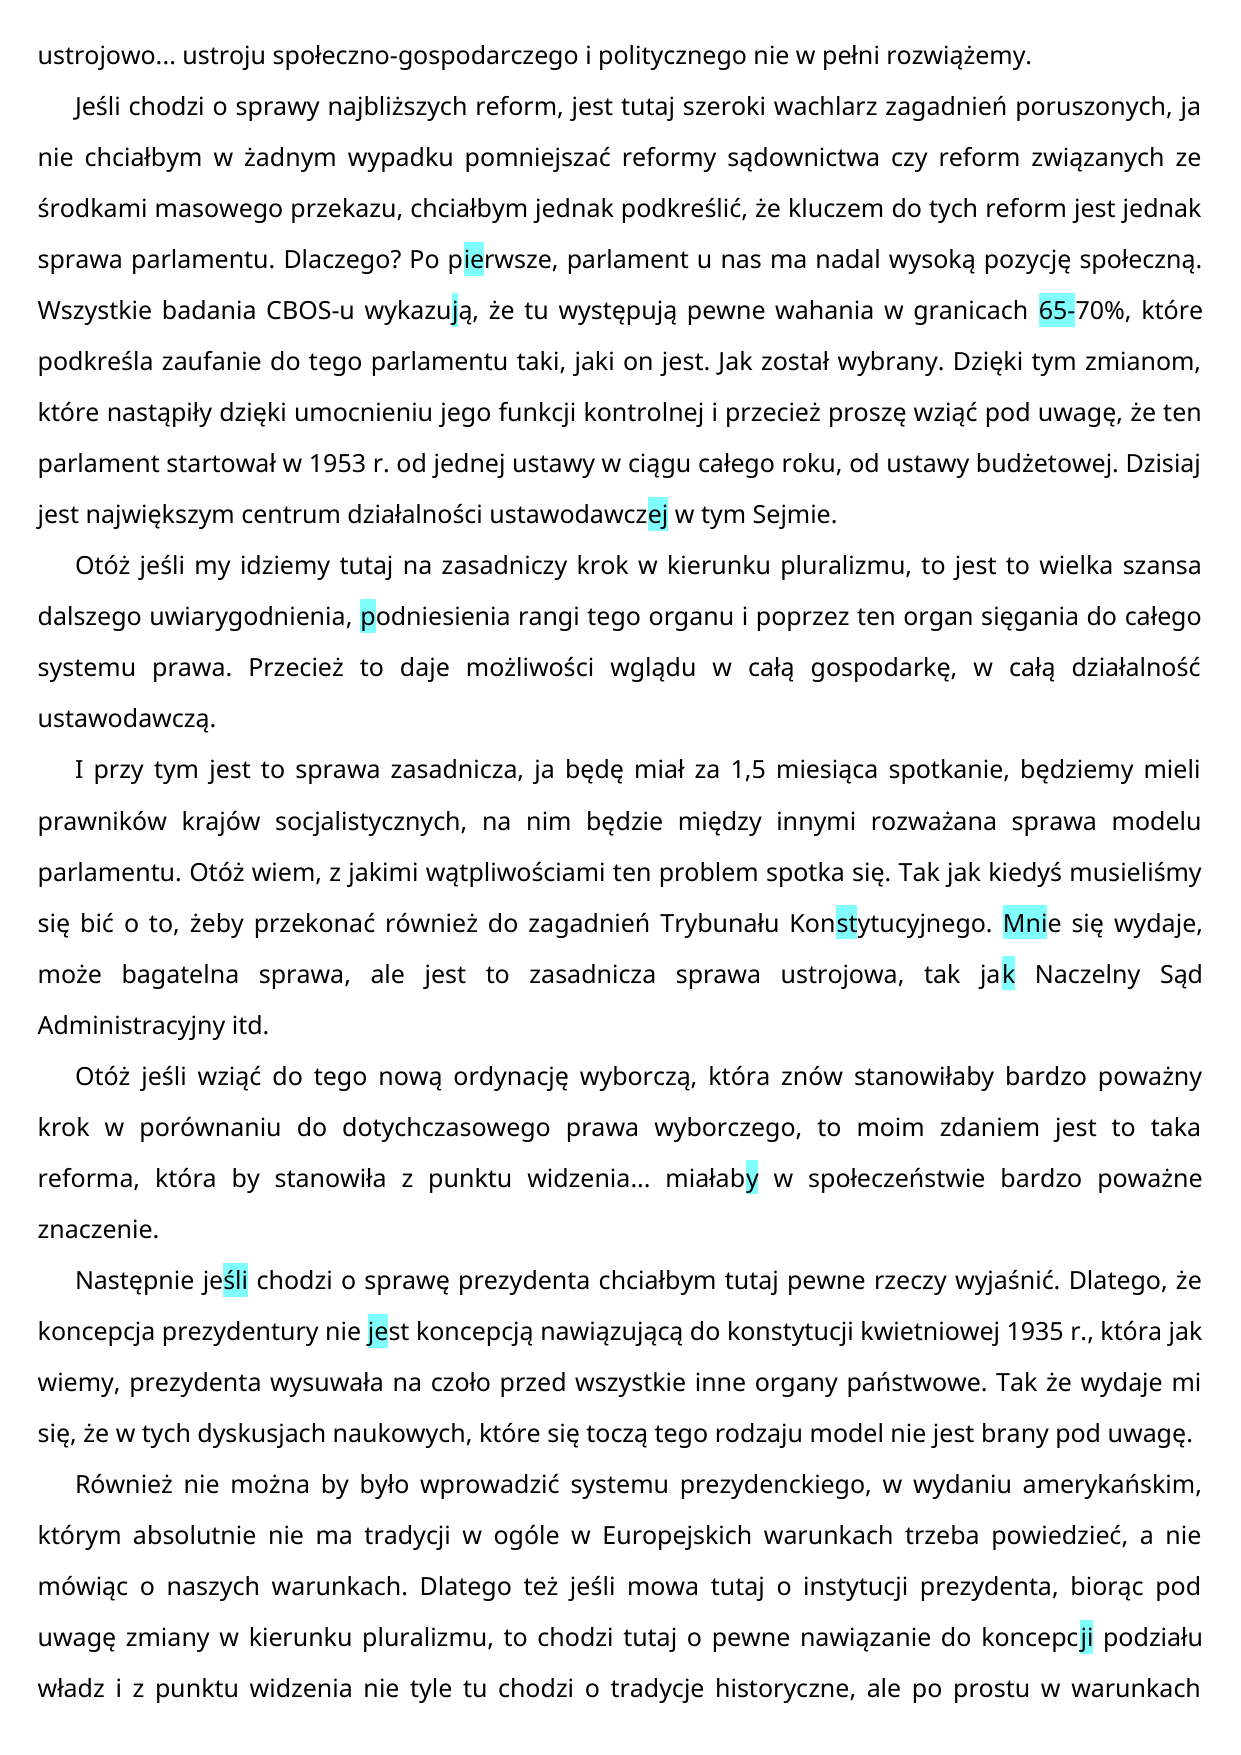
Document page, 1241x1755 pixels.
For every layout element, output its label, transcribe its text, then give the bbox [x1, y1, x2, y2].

text Następnie jeśli chodzi o sprawę prezydenta chciałbym tutaj pewne rzeczy wyjaśnić. Dlatego, że koncepcja prezydentury nie jest koncepcją nawiązującą do konstytucji kwietniowej 1935 r., która jak wiemy, prezydenta wysuwała na czoło przed wszystkie inne organy państwowe. Tak że wydaje mi się, że w tych dyskusjach naukowych, które się toczą tego rodzaju model nie jest brany pod uwagę. [37, 1262, 1203, 1450]
text Jeśli chodzi o sprawy najbliższych reform, jest tutaj szeroki wachlarz zagadnień poruszonych, ja nie chciałbym w żadnym wypadku pomniejszać reformy sądownictwa czy reform związanych ze środkami masowego przekazu, chciałbym jednak podkreślić, że kluczem do tych reform jest jednak sprawa parlamentu. Dlaczego? Po pierwsze, parlament u nas ma nadal wysoką pozycję społeczną. Wszystkie badania CBOS-u wykazują, że tu występują pewne wahania w granicach 65-70%, które podkreśla zaufanie do tego parlamentu taki, jaki on jest. Jak został wybrany. Dzięki tym zmianom, które nastąpiły dzięki umocnieniu jego funkcji kontrolnej i przecież proszę wziąć pod uwagę, że ten parlament startował w 1953 r. od jednej ustawy w ciągu całego roku, od ustawy budżetowej. Dzisiaj jest największym centrum działalności ustawodawczej w tym Sejmie. [37, 88, 1203, 531]
text ustrojowo... ustroju społeczno-gospodarczego i politycznego nie w pełni rozwiążemy. [37, 37, 1203, 72]
text Otóż jeśli wziąć do tego nową ordynację wyborczą, która znów stanowiłaby bardzo poważny krok w porównaniu do dotychczasowego prawa wyborczego, to moim zdaniem jest to taka reforma, która by stanowiła z punktu widzenia... miałaby w społeczeństwie bardzo poważne znaczenie. [37, 1058, 1203, 1246]
text I przy tym jest to sprawa zasadnicza, ja będę miał za 1,5 miesiąca spotkanie, będziemy mieli prawników krajów socjalistycznych, na nim będzie między innymi rozważana sprawa modelu parlamentu. Otóż wiem, z jakimi wątpliwościami ten problem spotka się. Tak jak kiedyś musieliśmy się bić o to, żeby przekonać również do zagadnień Trybunału Konstytucyjnego. Mnie się wydaje, może bagatelna sprawa, ale jest to zasadnicza sprawa ustrojowa, tak jak Naczelny Sąd Administracyjny itd. [37, 752, 1203, 1041]
text Również nie można by było wprowadzić systemu prezydenckiego, w wydaniu amerykańskim, którym absolutnie nie ma tradycji w ogóle w Europejskich warunkach trzeba powiedzieć, a nie mówiąc o naszych warunkach. Dlatego też jeśli mowa tutaj o instytucji prezydenta, biorąc pod uwagę zmiany w kierunku pluralizmu, to chodzi tutaj o pewne nawiązanie do koncepcji podziału władz i z punktu widzenia nie tyle tu chodzi o tradycje historyczne, ale po prostu w warunkach [37, 1467, 1203, 1705]
text Otóż jeśli my idziemy tutaj na zasadniczy krok w kierunku pluralizmu, to jest to wielka szansa dalszego uwiarygodnienia, podniesienia rangi tego organu i poprzez ten organ sięgania do całego systemu prawa. Przecież to daje możliwości wglądu w całą gospodarkę, w całą działalność ustawodawczą. [37, 548, 1203, 735]
